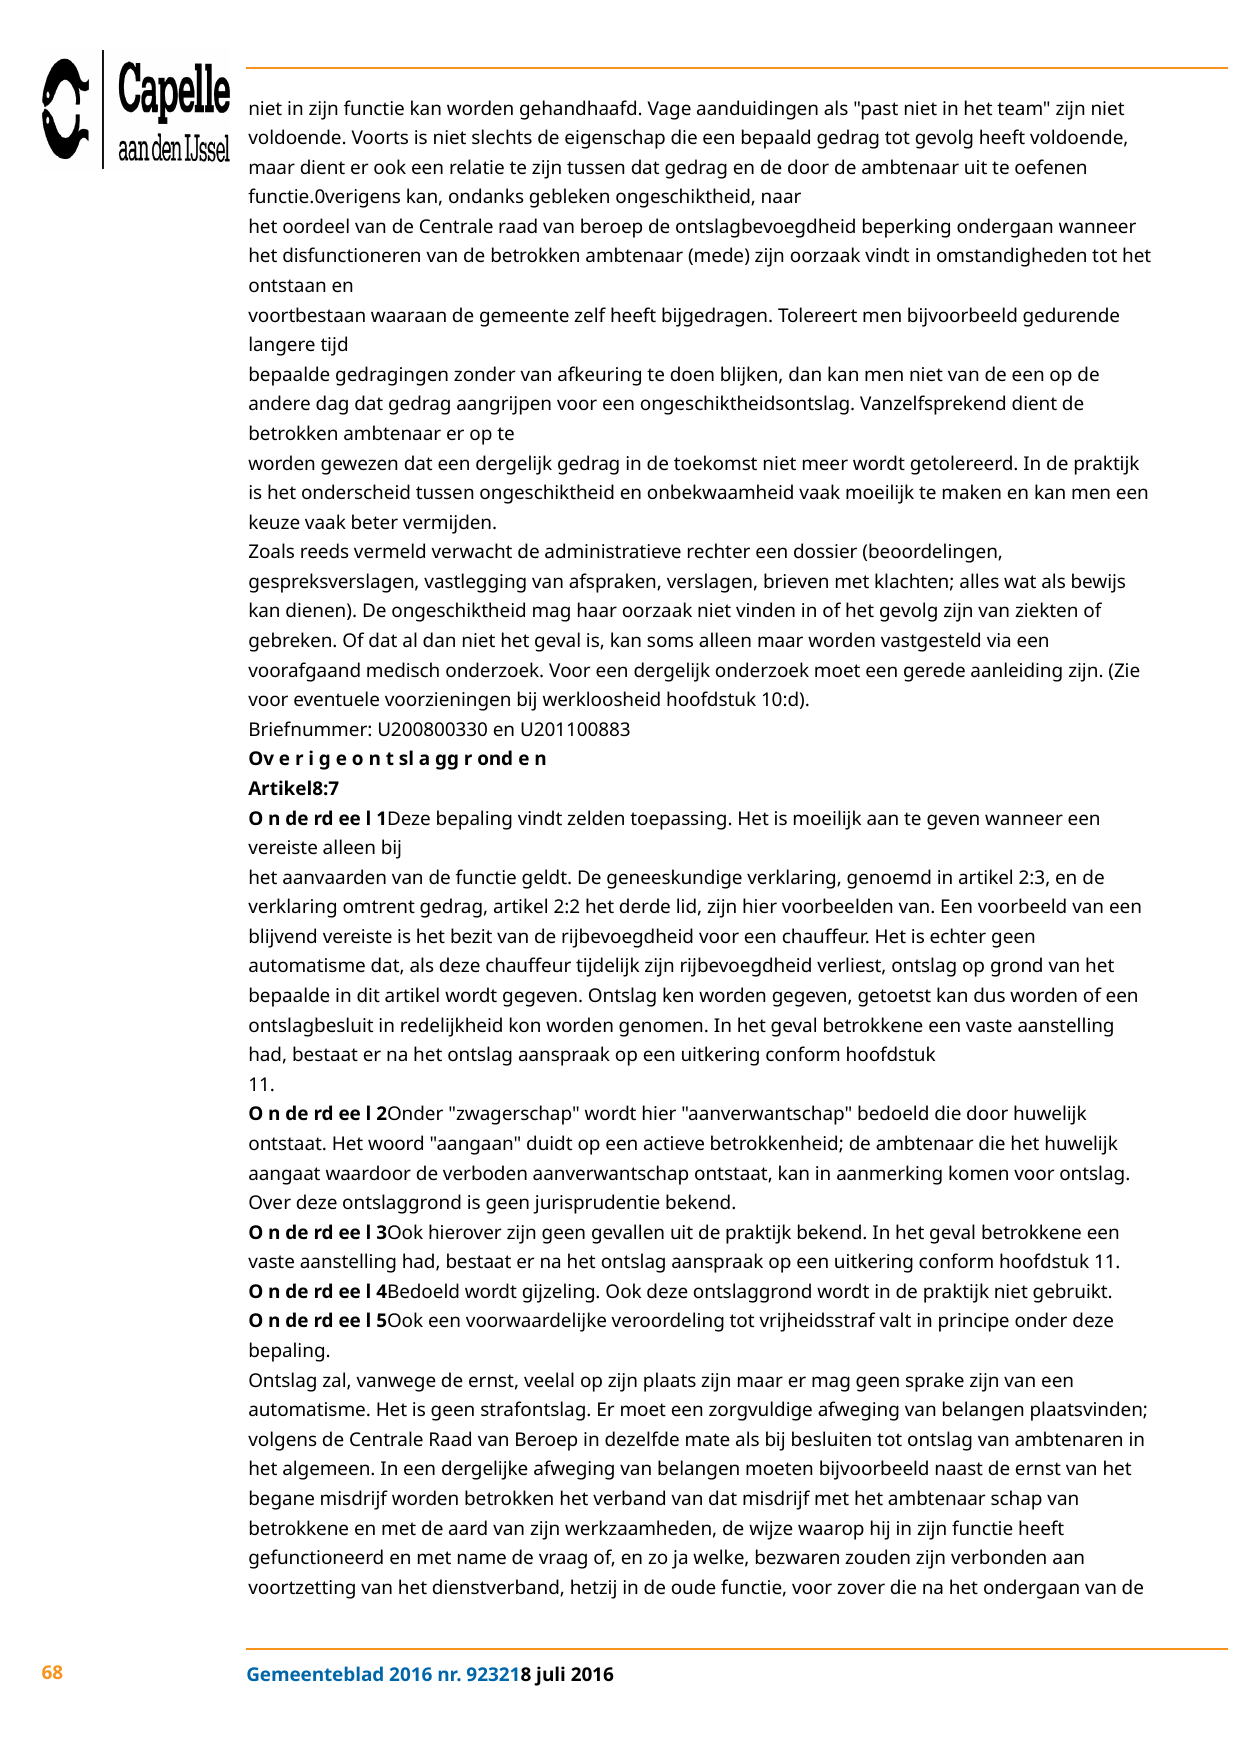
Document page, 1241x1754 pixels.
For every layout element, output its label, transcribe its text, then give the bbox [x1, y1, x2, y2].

text niet in zijn functie kan worden gehandhaafd. Vage aanduidingen als "past niet in het team" zijn niet voldoende. Voorts is niet slechts de eigenschap die een bepaald gedrag tot gevolg heeft voldoende, maar dient er ook een relatie te zijn tussen dat gedrag en de door de ambtenaar uit te oefenen functie.0verigens kan, ondanks gebleken ongeschiktheid, naar [248, 95, 1152, 209]
text Zoals reeds vermeld verwacht de administratieve rechter een dossier (beoordelingen, gespreksverslagen, vastlegging van afspraken, verslagen, brieven met klachten; alles wat als bewijs kan dienen). De ongeschiktheid mag haar oorzaak niet vinden in of het gevolg zijn van ziekten of gebreken. Of dat al dan niet het geval is, kan soms alleen maar worden vastgesteld via een voorafgaand medisch onderzoek. Voor een dergelijk onderzoek moet een gerede aanleiding zijn. (Zie voor eventuele voorzieningen bij werkloosheid hoofdstuk 10:d). [248, 538, 1152, 712]
text Ontslag zal, vanwege de ernst, veelal op zijn plaats zijn maar er mag geen sprake zijn van een automatisme. Het is geen strafontslag. Er moet een zorgvuldige afweging van belangen plaatsvinden; volgens de Centrale Raad van Beroep in dezelfde mate als bij besluiten tot ontslag van ambtenaren in het algemeen. In een dergelijke afweging van belangen moeten bijvoorbeeld naast de ernst van het begane misdrijf worden betrokken het verband van dat misdrijf met het ambtenaar schap van betrokkene en met de aard van zijn werkzaamheden, de wijze waarop hij in zijn functie heeft gefunctioneerd en met name de vraag of, en zo ja welke, bezwaren zouden zijn verbonden aan voortzetting van het dienstverband, hetzij in de oude functie, voor zover die na het ondergaan van de [248, 1367, 1152, 1600]
text Artikel8:7 [248, 775, 1152, 801]
text Ov e r i g e o n t sl a gg r ond e n [248, 746, 1152, 771]
text het aanvaarden van de functie geldt. De geneeskundige verklaring, genoemd in artikel 2:3, en de verklaring omtrent gedrag, artikel 2:2 het derde lid, zijn hier voorbeelden van. Een voorbeeld van een blijvend vereiste is het bezit van de rijbevoegdheid voor een chauffeur. Het is echter geen automatisme dat, als deze chauffeur tijdelijk zijn rijbevoegdheid verliest, ontslag op grond van het bepaalde in dit artikel wordt gegeven. Ontslag ken worden gegeven, getoetst kan dus worden of een ontslagbesluit in redelijkheid kon worden genomen. In het geval betrokkene een vaste aanstelling had, bestaat er na het ontslag aanspraak op een uitkering conform hoofdstuk [248, 864, 1152, 1067]
text worden gewezen dat een dergelijk gedrag in de toekomst niet meer wordt getolereerd. In de praktijk is het onderscheid tussen ongeschiktheid en onbekwaamheid vaak moeilijk te maken en kan men een keuze vaak beter vermijden. [248, 450, 1152, 535]
text O n de rd ee l 4Bedoeld wordt gijzeling. Ook deze ontslaggrond wordt in de praktijk niet gebruikt. [248, 1278, 1152, 1304]
text O n de rd ee l 1Deze bepaling vindt zelden toepassing. Het is moeilijk aan te geven wanneer een vereiste alleen bij [248, 805, 1152, 860]
text O n de rd ee l 3Ook hierover zijn geen gevallen uit de praktijk bekend. In het geval betrokkene een vaste aanstelling had, bestaat er na het ontslag aanspraak op een uitkering conform hoofdstuk 11. [248, 1219, 1152, 1274]
text O n de rd ee l 5Ook een voorwaardelijke veroordeling tot vrijheidsstraf valt in principe onder deze bepaling. [248, 1308, 1152, 1363]
text bepaalde gedragingen zonder van afkeuring te doen blijken, dan kan men niet van de een op de andere dag dat gedrag aangrijpen voor een ongeschiktheidsontslag. Vanzelfsprekend dient de betrokken ambtenaar er op te [248, 361, 1152, 446]
text voortbestaan waaraan de gemeente zelf heeft bijgedragen. Tolereert men bijvoorbeeld gedurende langere tijd [248, 302, 1152, 357]
picture [41, 47, 231, 172]
text 11. [248, 1071, 1152, 1097]
text Briefnummer: U200800330 en U201100883 [248, 716, 1152, 742]
text het oordeel van de Centrale raad van beroep de ontslagbevoegdheid beperking ondergaan wanneer het disfunctioneren van de betrokken ambtenaar (mede) zijn oorzaak vindt in omstandigheden tot het ontstaan en [248, 213, 1152, 298]
text O n de rd ee l 2Onder "zwagerschap" wordt hier "aanverwantschap" bedoeld die door huwelijk ontstaat. Het woord "aangaan" duidt op een actieve betrokkenheid; de ambtenaar die het huwelijk aangaat waardoor de verboden aanverwantschap ontstaat, kan in aanmerking komen voor ontslag. Over deze ontslaggrond is geen jurisprudentie bekend. [248, 1101, 1152, 1215]
